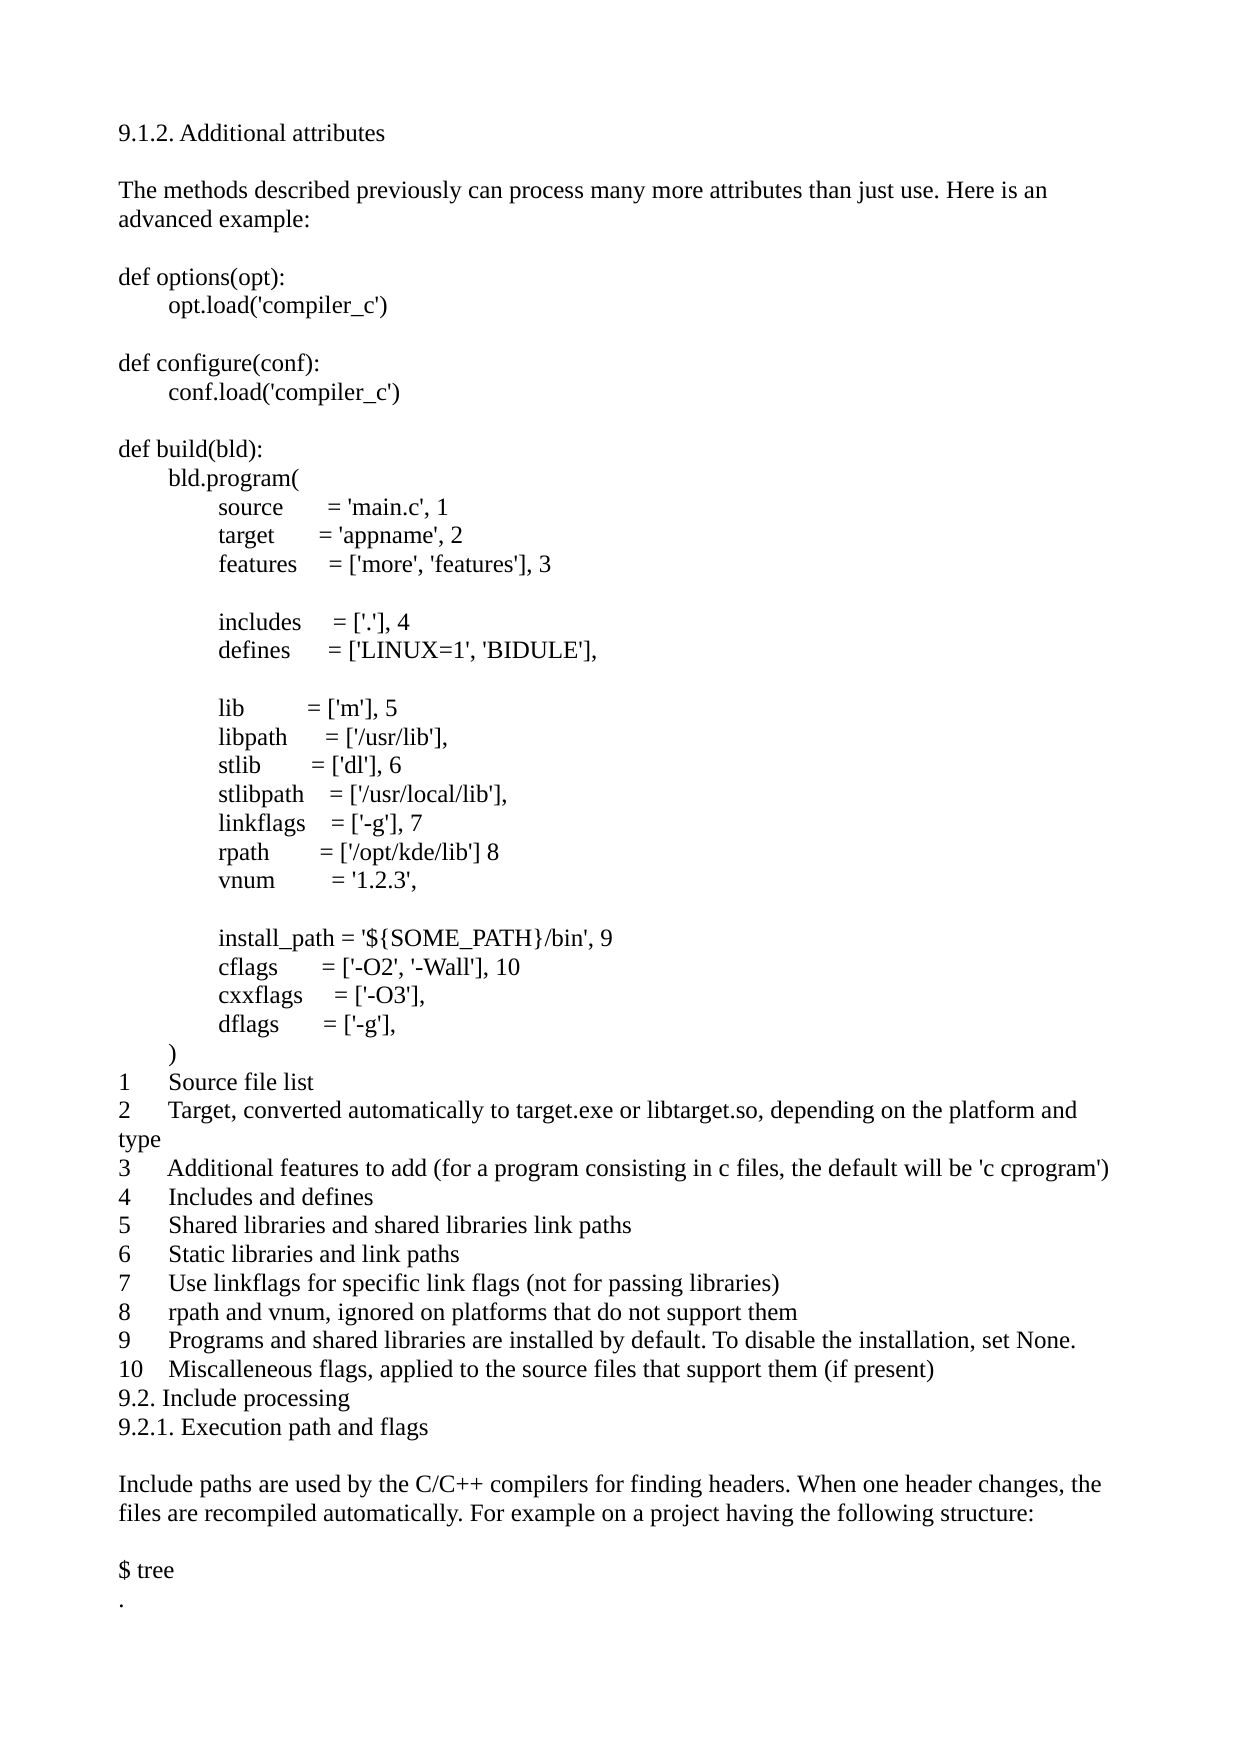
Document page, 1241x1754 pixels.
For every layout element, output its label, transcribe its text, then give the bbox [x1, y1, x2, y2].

text defines = ['LINUX=1', 'BIDULE'], [118, 636, 1122, 664]
text stlibpath = ['/usr/local/lib'], [118, 779, 1122, 808]
text def configure(conf): [118, 348, 1122, 377]
text conf.load('compiler_c') [118, 377, 1122, 406]
text 1 Source file list [118, 1067, 1122, 1096]
text target = 'appname', 2 [118, 521, 1122, 549]
text dflags = ['-g'], [118, 1009, 1122, 1038]
text linkflags = ['-g'], 7 [118, 808, 1122, 837]
text bld.program( [118, 463, 1122, 492]
text libpath = ['/usr/lib'], [118, 722, 1122, 751]
text The methods described previously can process many more attributes than just use. Here is an advanced example: [118, 176, 1122, 233]
text source = 'main.c', 1 [118, 492, 1122, 521]
text 6 Static libraries and link paths [118, 1239, 1122, 1268]
text vnum = '1.2.3', [118, 866, 1122, 894]
text lib = ['m'], 5 [118, 693, 1122, 722]
text 5 Shared libraries and shared libraries link paths [118, 1211, 1122, 1239]
text cxxflags = ['-O3'], [118, 981, 1122, 1009]
text 9.2.1. Execution path and flags [118, 1412, 1122, 1441]
text install_path = '${SOME_PATH}/bin', 9 [118, 923, 1122, 952]
text rpath = ['/opt/kde/lib'] 8 [118, 837, 1122, 866]
text ) [118, 1038, 1122, 1067]
text 4 Includes and defines [118, 1182, 1122, 1211]
text 9 Programs and shared libraries are installed by default. To disable the installation, set None. [118, 1326, 1122, 1354]
text stlib = ['dl'], 6 [118, 751, 1122, 779]
text def options(opt): [118, 262, 1122, 291]
text 10 Miscalleneous flags, applied to the source files that support them (if present) [118, 1354, 1122, 1383]
text . [118, 1584, 1122, 1613]
text 9.2. Include processing [118, 1383, 1122, 1412]
text $ tree [118, 1556, 1122, 1584]
text 9.1.2. Additional attributes [118, 118, 1122, 147]
text 2 Target, converted automatically to target.exe or libtarget.so, depending on the platform and type [118, 1096, 1122, 1153]
text 7 Use linkflags for specific link flags (not for passing libraries) [118, 1268, 1122, 1297]
text 8 rpath and vnum, ignored on platforms that do not support them [118, 1297, 1122, 1326]
text def build(bld): [118, 434, 1122, 463]
text Include paths are used by the C/C++ compilers for finding headers. When one header changes, the files are recompiled automatically. For example on a project having the following structure: [118, 1469, 1122, 1527]
text opt.load('compiler_c') [118, 291, 1122, 319]
text cflags = ['-O2', '-Wall'], 10 [118, 952, 1122, 981]
text 3 Additional features to add (for a program consisting in c files, the default will be 'c cprogram') [118, 1153, 1122, 1182]
text features = ['more', 'features'], 3 [118, 549, 1122, 578]
text includes = ['.'], 4 [118, 607, 1122, 636]
